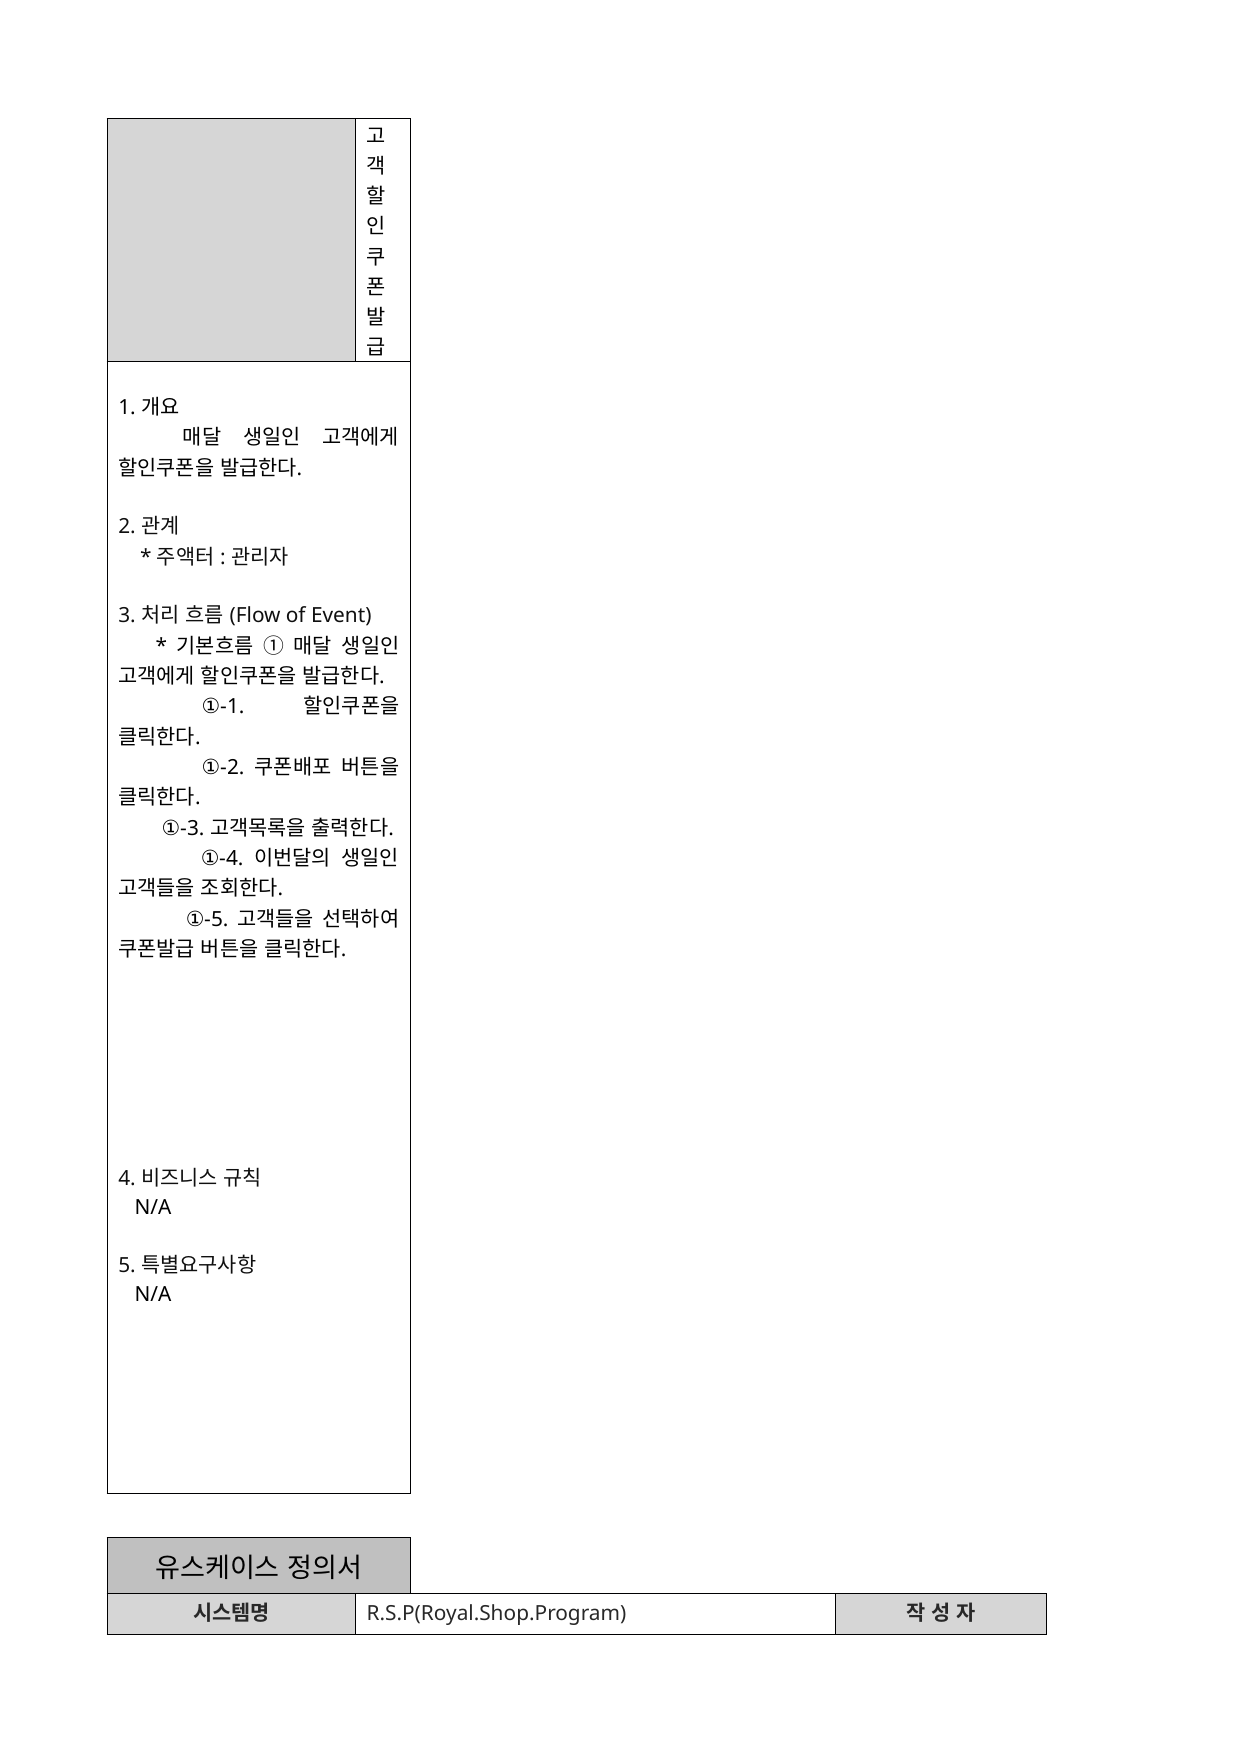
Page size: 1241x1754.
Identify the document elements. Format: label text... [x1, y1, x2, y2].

table_cell 고객 할인쿠폰 발급 [356, 119, 410, 361]
table_cell [411, 118, 1046, 361]
table_cell 작 성 자 [836, 1594, 1046, 1634]
table_cell [411, 361, 1046, 1492]
table_cell 1. 개요 매달 생일인 고객에게 할인쿠폰을 발급한다. 2. 관계 * 주액터 : 관리자 3. 처리 흐름 (Flow of Event) * 기본흐름 ① 매달 생일인 고객에게 할인쿠폰을 발급한다. ①-1. 할인쿠폰을 클릭한다. ①-2. 쿠폰배포 버튼을 클릭한다. ①-3. 고객목록을 출력한다. ①-4. 이번달의 생일인 고객들을 조회한다. ①-5. 고객들을 선택하여 쿠폰발급 버튼을 클릭한다. 4. 비즈니스 규칙 N/A 5. 특별요구사항 N/A [108, 362, 410, 1492]
table_cell [108, 119, 355, 361]
table_header [411, 1537, 1046, 1593]
table_cell 시스템명 [108, 1594, 355, 1634]
table_header 유스케이스 정의서 [108, 1538, 410, 1593]
table_cell R.S.P(Royal.Shop.Program) [356, 1594, 835, 1634]
